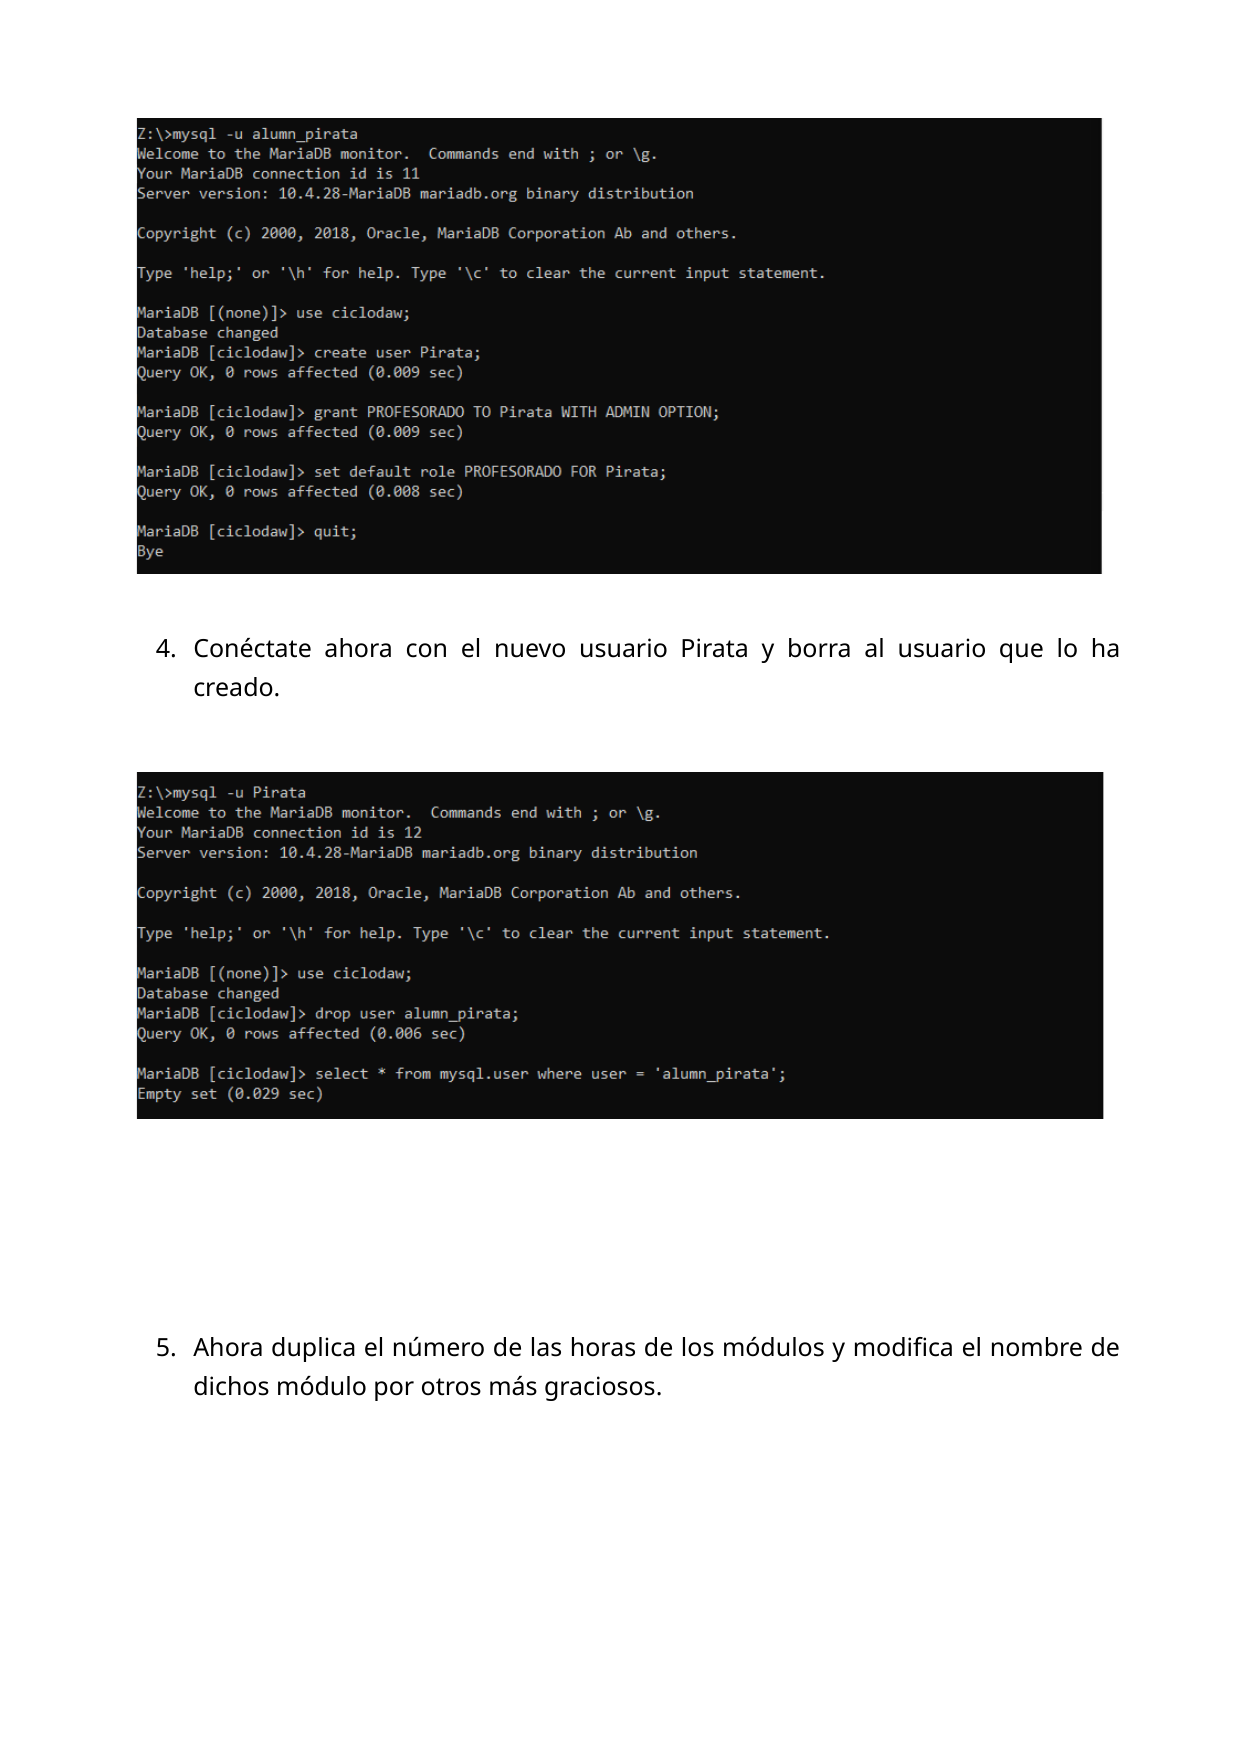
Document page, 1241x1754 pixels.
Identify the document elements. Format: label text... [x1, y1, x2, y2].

picture [136, 772, 1104, 1119]
list Conéctate ahora con el nuevo usuario Pirata y borra al usuario que lo ha creado. [156, 630, 1122, 704]
list Ahora duplica el número de las horas de los módulos y modifica el nombre de dichos módulo por otros más graciosos. [156, 1329, 1122, 1403]
picture [136, 118, 1104, 574]
